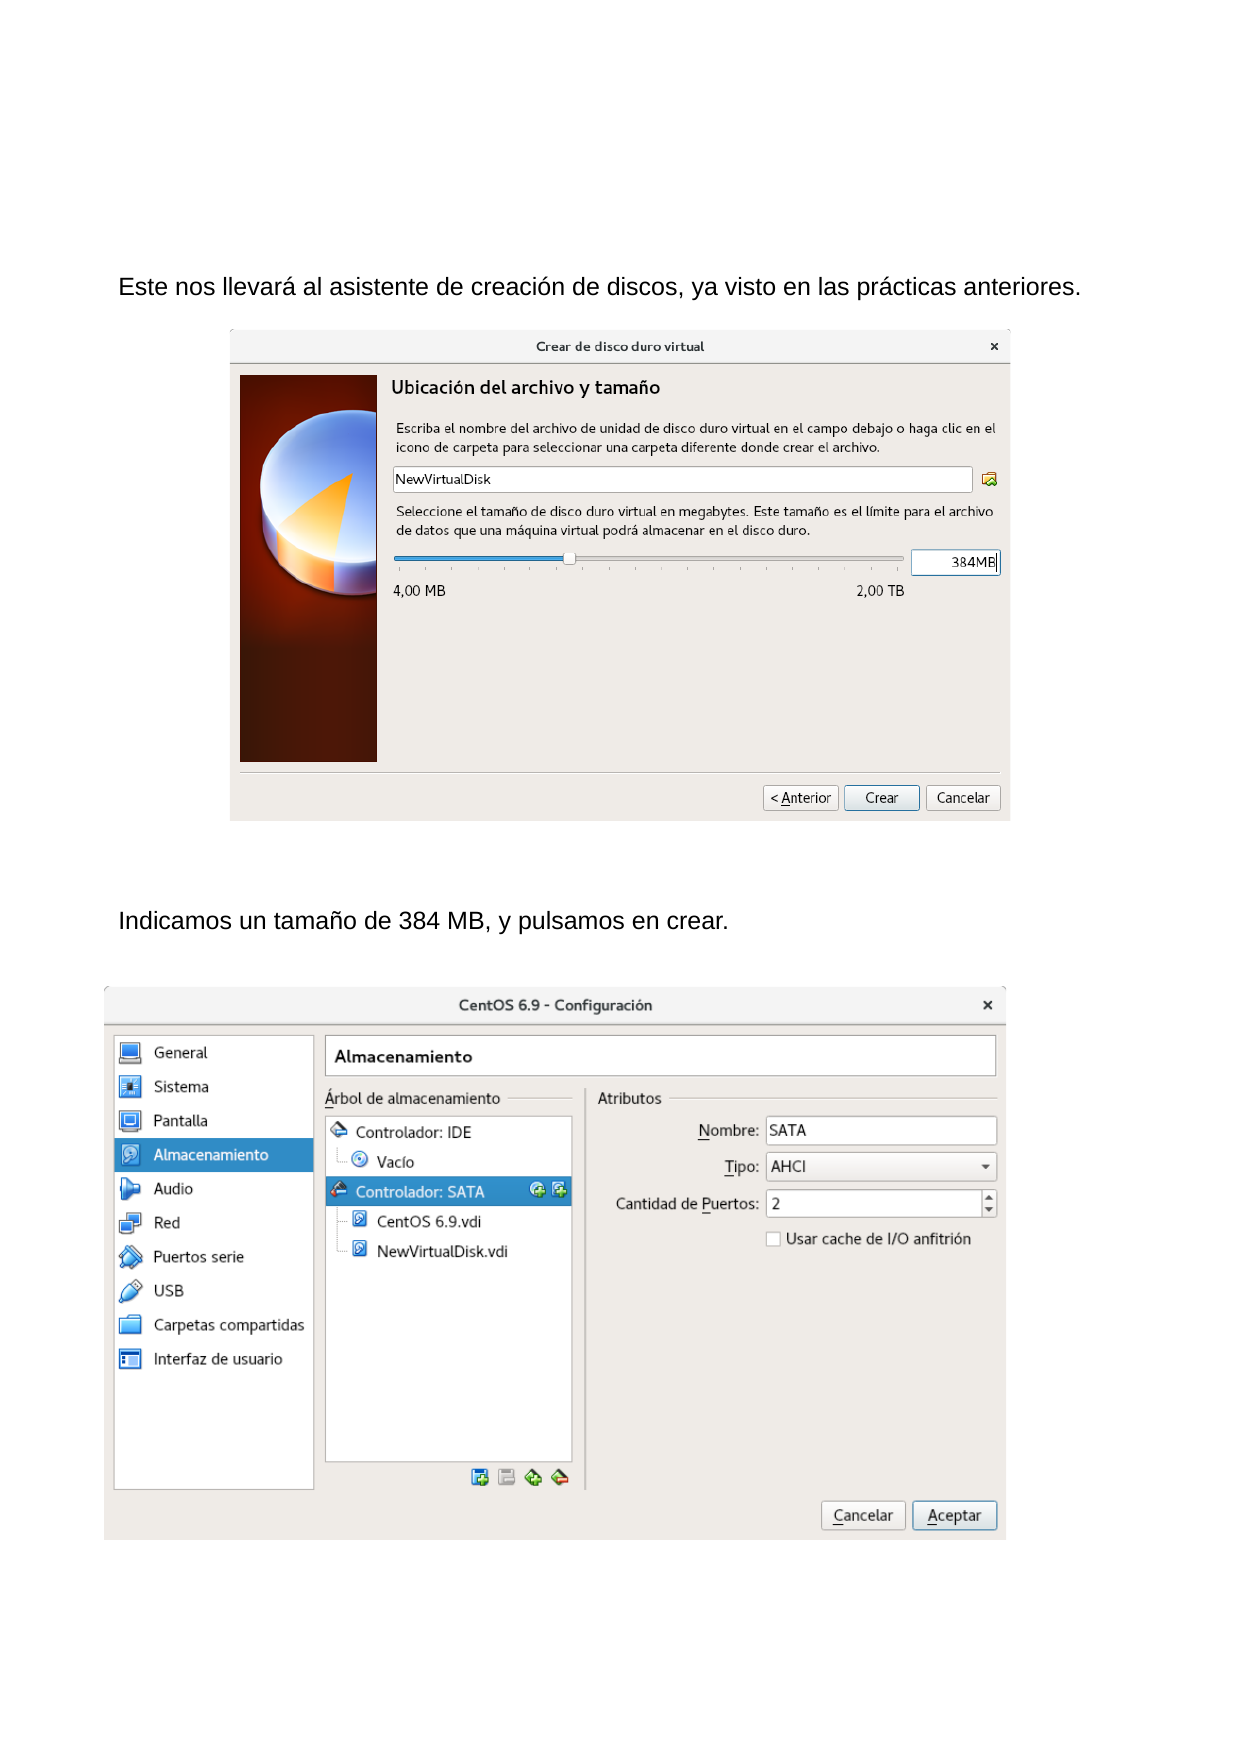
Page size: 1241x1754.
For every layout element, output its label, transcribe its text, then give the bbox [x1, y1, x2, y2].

picture [104, 986, 1007, 1540]
text Este nos llevará al asistente de creación de discos, ya visto en las prácticas anteriores. [118, 272, 1122, 301]
picture [229, 329, 1011, 821]
text Indicamos un tamaño de 384 MB, y pulsamos en crear. [118, 906, 1122, 935]
